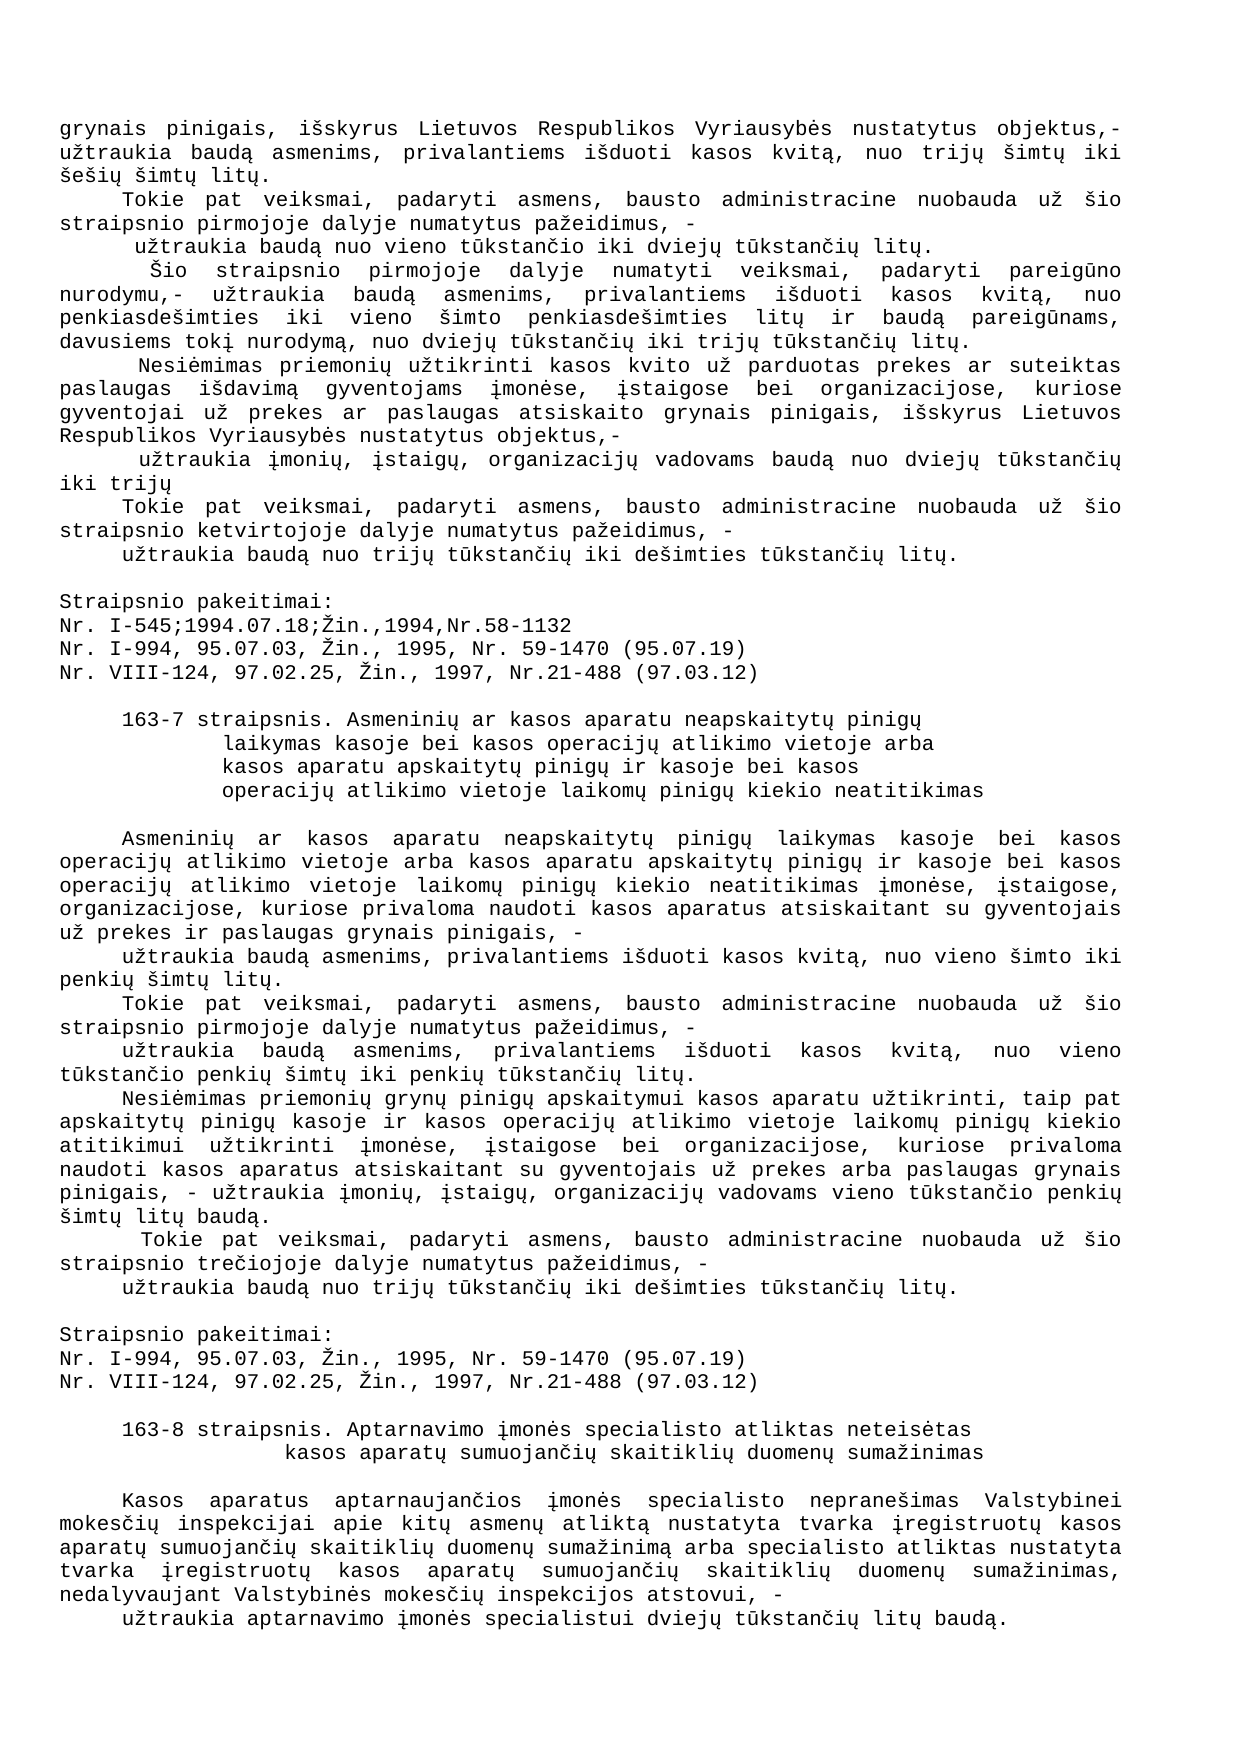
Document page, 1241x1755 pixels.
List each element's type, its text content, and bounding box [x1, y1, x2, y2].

text užtraukia aptarnavimo įmonės specialistui dviejų tūkstančių litų baudą. [59, 1608, 1122, 1631]
text Asmeninių ar kasos aparatu neapskaitytų pinigų laikymas kasoje bei kasos operacijų atlikimo vietoje arba kasos aparatu apskaitytų pinigų ir kasoje bei kasos operacijų atlikimo vietoje laikomų pinigų kiekio neatitikimas įmonėse, įstaigose, organizacijose, kuriose privaloma naudoti kasos aparatus atsiskaitant su gyventojais už prekes ir paslaugas grynais pinigais, - [59, 827, 1122, 946]
text Nr. I-994, 95.07.03, Žin., 1995, Nr. 59-1470 (95.07.19) [59, 1348, 1122, 1371]
text užtraukia baudą nuo vieno tūkstančio iki dviejų tūkstančių litų. [59, 236, 1122, 260]
text Nesiėmimas priemonių grynų pinigų apskaitymui kasos aparatu užtikrinti, taip pat apskaitytų pinigų kasoje ir kasos operacijų atlikimo vietoje laikomų pinigų kiekio atitikimui užtikrinti įmonėse, įstaigose bei organizacijose, kuriose privaloma naudoti kasos aparatus atsiskaitant su gyventojais už prekes arba paslaugas grynais pinigais, - užtraukia įmonių, įstaigų, organizacijų vadovams vieno tūkstančio penkių šimtų litų baudą. [59, 1088, 1122, 1229]
text Nesiėmimas priemonių užtikrinti kasos kvito už parduotas prekes ar suteiktas paslaugas išdavimą gyventojams įmonėse, įstaigose bei organizacijose, kuriose gyventojai už prekes ar paslaugas atsiskaito grynais pinigais, išskyrus Lietuvos Respublikos Vyriausybės nustatytus objektus,- [59, 354, 1122, 449]
text Tokie pat veiksmai, padaryti asmens, bausto administracine nuobauda už šio straipsnio trečiojoje dalyje numatytus pažeidimus, - [59, 1229, 1122, 1277]
text Tokie pat veiksmai, padaryti asmens, bausto administracine nuobauda už šio straipsnio pirmojoje dalyje numatytus pažeidimus, - [59, 993, 1122, 1040]
text Šio straipsnio pirmojoje dalyje numatyti veiksmai, padaryti pareigūno nurodymu,- užtraukia baudą asmenims, privalantiems išduoti kasos kvitą, nuo penkiasdešimties iki vieno šimto penkiasdešimties litų ir baudą pareigūnams, davusiems tokį nurodymą, nuo dviejų tūkstančių iki trijų tūkstančių litų. [59, 260, 1122, 354]
text Nr. I-545;1994.07.18;Žin.,1994,Nr.58-1132 [59, 615, 1122, 638]
text Nr. I-994, 95.07.03, Žin., 1995, Nr. 59-1470 (95.07.19) [59, 638, 1122, 662]
text Nr. VIII-124, 97.02.25, Žin., 1997, Nr.21-488 (97.03.12) [59, 1371, 1122, 1395]
text 163-8 straipsnis. Aptarnavimo įmonės specialisto atliktas neteisėtas [59, 1419, 1122, 1442]
text užtraukia baudą nuo trijų tūkstančių iki dešimties tūkstančių litų. [59, 544, 1122, 567]
text kasos aparatu apskaitytų pinigų ir kasoje bei kasos [59, 757, 1122, 780]
text Straipsnio pakeitimai: [59, 591, 1122, 615]
text kasos aparatų sumuojančių skaitiklių duomenų sumažinimas [59, 1442, 1122, 1466]
text laikymas kasoje bei kasos operacijų atlikimo vietoje arba [59, 733, 1122, 757]
text 163-7 straipsnis. Asmeninių ar kasos aparatu neapskaitytų pinigų [59, 709, 1122, 733]
text Tokie pat veiksmai, padaryti asmens, bausto administracine nuobauda už šio straipsnio ketvirtojoje dalyje numatytus pažeidimus, - [59, 496, 1122, 544]
text grynais pinigais, išskyrus Lietuvos Respublikos Vyriausybės nustatytus objektus,- užtraukia baudą asmenims, privalantiems išduoti kasos kvitą, nuo trijų šimtų iki šešių šimtų litų. [59, 118, 1122, 189]
text Kasos aparatus aptarnaujančios įmonės specialisto nepranešimas Valstybinei mokesčių inspekcijai apie kitų asmenų atliktą nustatyta tvarka įregistruotų kasos aparatų sumuojančių skaitiklių duomenų sumažinimą arba specialisto atliktas nustatyta tvarka įregistruotų kasos aparatų sumuojančių skaitiklių duomenų sumažinimas, nedalyvaujant Valstybinės mokesčių inspekcijos atstovui, - [59, 1489, 1122, 1608]
text Nr. VIII-124, 97.02.25, Žin., 1997, Nr.21-488 (97.03.12) [59, 662, 1122, 686]
text užtraukia baudą asmenims, privalantiems išduoti kasos kvitą, nuo vieno šimto iki penkių šimtų litų. [59, 946, 1122, 993]
text užtraukia baudą asmenims, privalantiems išduoti kasos kvitą, nuo vieno tūkstančio penkių šimtų iki penkių tūkstančių litų. [59, 1040, 1122, 1088]
text operacijų atlikimo vietoje laikomų pinigų kiekio neatitikimas [59, 780, 1122, 804]
text Straipsnio pakeitimai: [59, 1324, 1122, 1348]
text užtraukia baudą nuo trijų tūkstančių iki dešimties tūkstančių litų. [59, 1277, 1122, 1300]
text užtraukia įmonių, įstaigų, organizacijų vadovams baudą nuo dviejų tūkstančių iki trijų [59, 449, 1122, 496]
text Tokie pat veiksmai, padaryti asmens, bausto administracine nuobauda už šio straipsnio pirmojoje dalyje numatytus pažeidimus, - [59, 189, 1122, 236]
